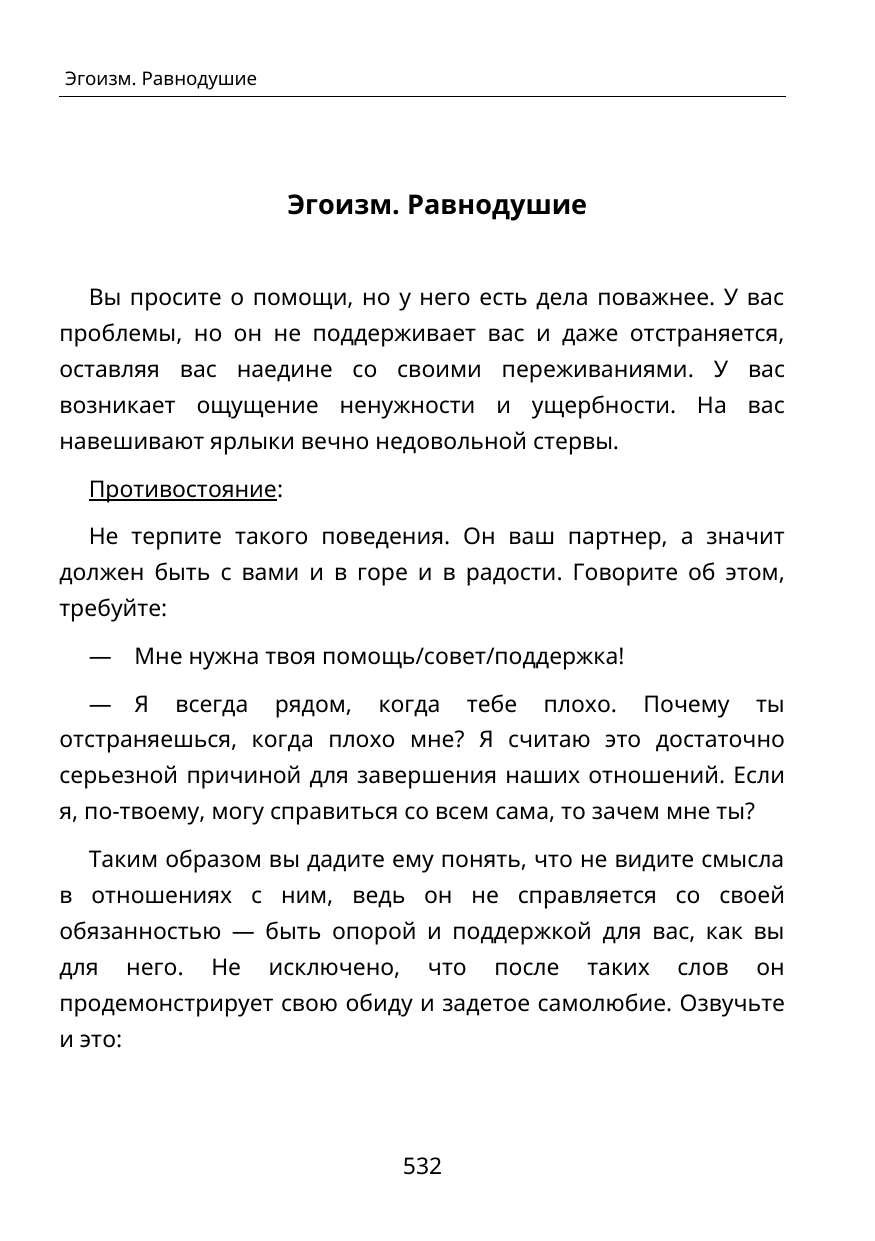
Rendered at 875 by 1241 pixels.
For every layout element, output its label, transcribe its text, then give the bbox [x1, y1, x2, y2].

text Таким образом вы дадите ему понять, что не видите смысла в отношениях с ним, ведь он не справляется со своей обязанностью — быть опорой и поддержкой для вас, как вы для него. Не исключено, что после таких слов он продемонстрирует свою обиду и задетое самолюбие. Озвучьте и это: [59, 843, 786, 1054]
list Я всегда рядом, когда тебе плохо. Почему ты отстраняешься, когда плохо мне? Я считаю это достаточно серьезной причиной для завершения наших отношений. Если я, по-твоему, могу справиться со всем сама, то зачем мне ты? [59, 687, 786, 827]
text Вы просите о помощи, но у него есть дела поважнее. У вас проблемы, но он не поддерживает вас и даже отстраняется, оставляя вас наедине со своими переживаниями. У вас возникает ощущение ненужности и ущербности. На вас навешивают ярлыки вечно недовольной стервы. [59, 281, 786, 456]
text Не терпите такого поведения. Он ваш партнер, а значит должен быть с вами и в горе и в радости. Говорите об этом, требуйте: [59, 520, 786, 623]
subtitle Эгоизм. Равнодушие [59, 185, 786, 222]
text Противостояние: [59, 472, 786, 504]
list Мне нужна твоя помощь/совет/поддержка! [59, 640, 786, 671]
